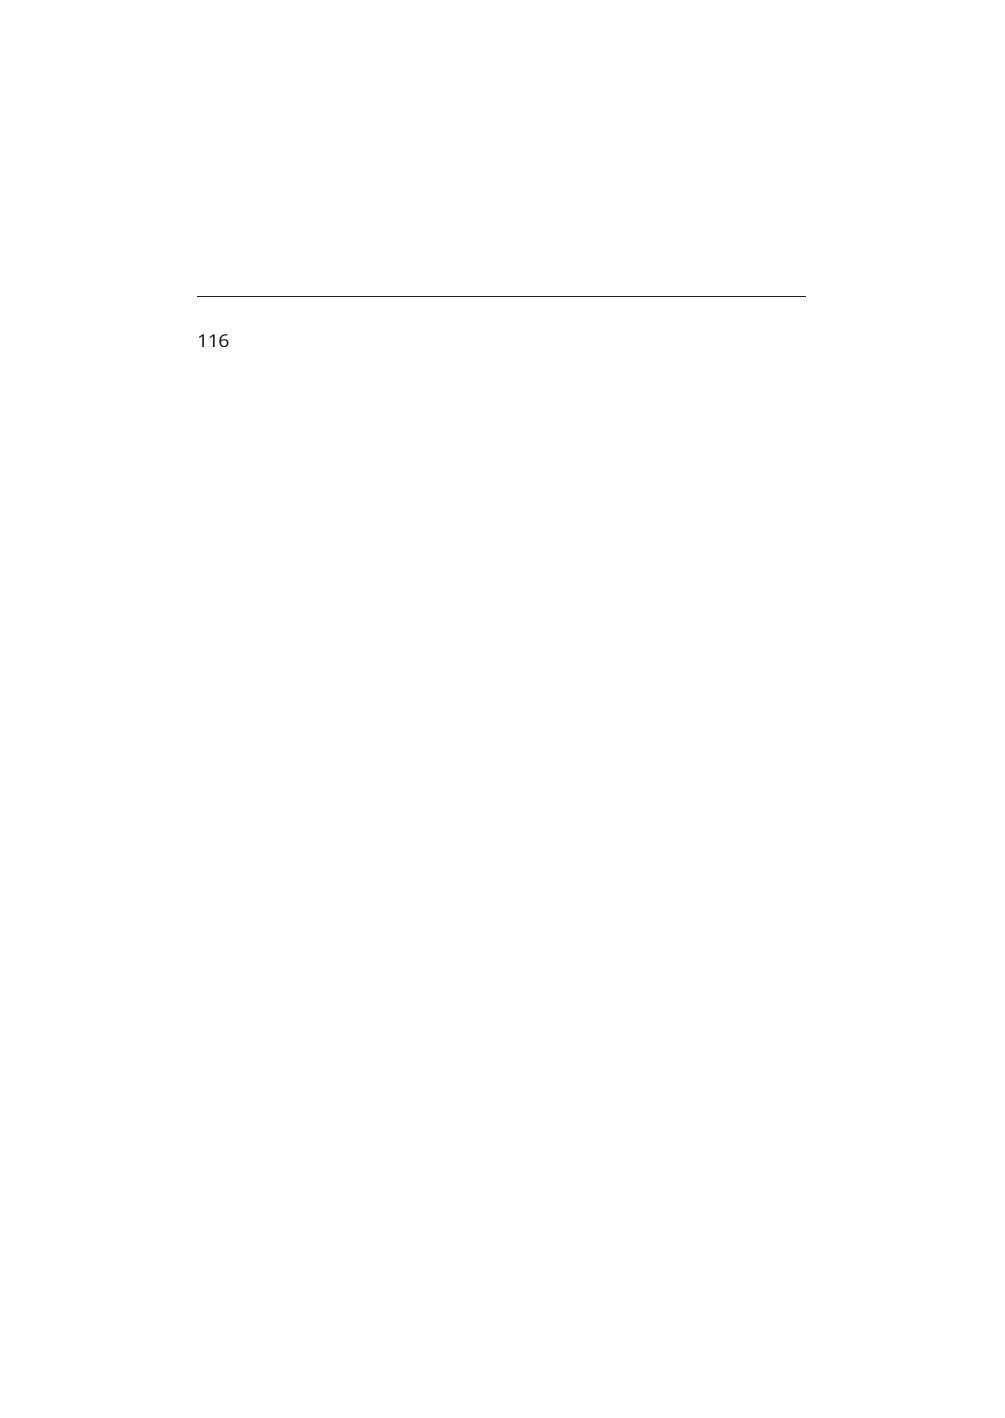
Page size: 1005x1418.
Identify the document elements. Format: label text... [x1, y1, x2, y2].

text 116 [197, 328, 960, 353]
